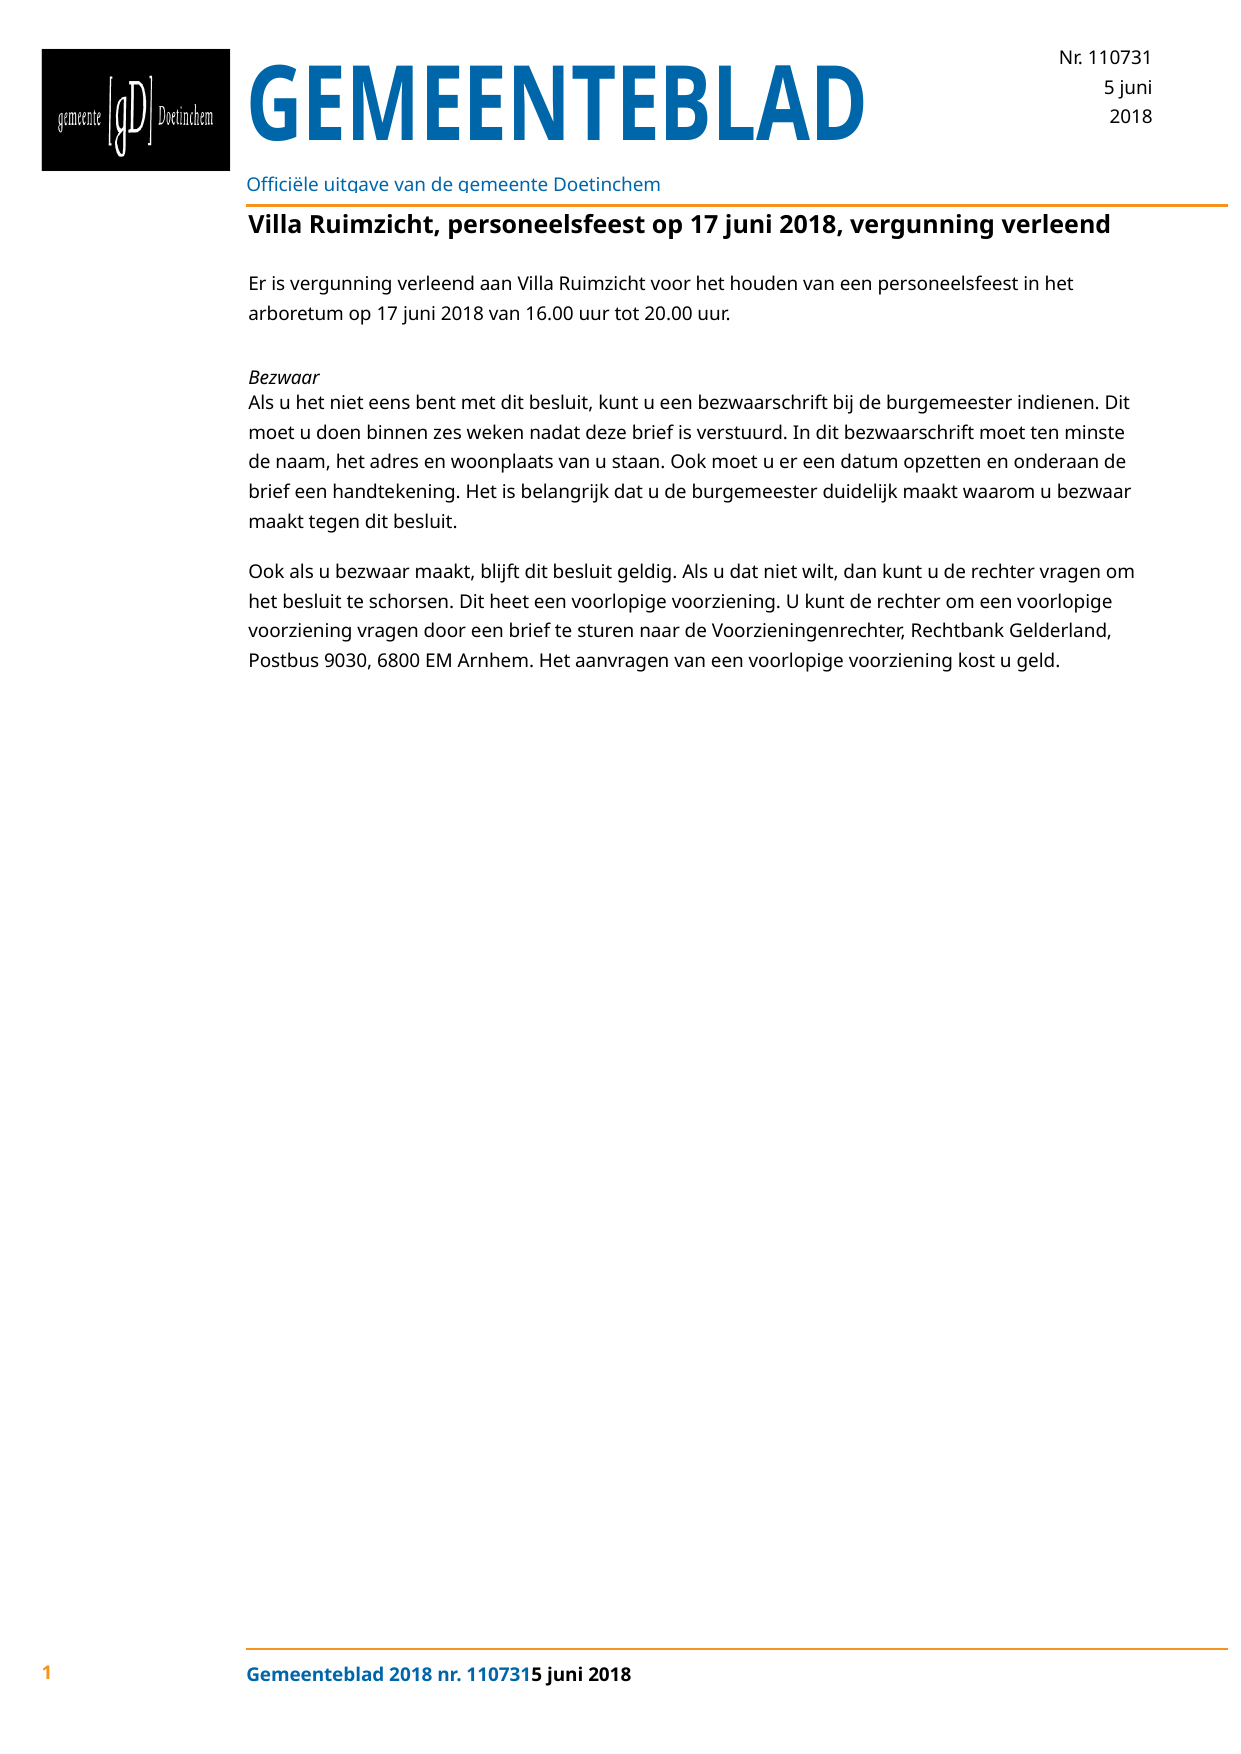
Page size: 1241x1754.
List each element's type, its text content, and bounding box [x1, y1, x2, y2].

text Bezwaar [248, 364, 1152, 389]
text Ook als u bezwaar maakt, blijft dit besluit geldig. Als u dat niet wilt, dan kunt u de rechter vragen om het besluit te schorsen. Dit heet een voorlopige voorziening. U kunt de rechter om een voorlopige voorziening vragen door een brief te sturen naar de Voorzieningenrechter, Rechtbank Gelderland, Postbus 9030, 6800 EM Arnhem. Het aanvragen van een voorlopige voorziening kost u geld. [248, 558, 1152, 673]
picture [41, 47, 231, 172]
text Als u het niet eens bent met dit besluit, kunt u een bezwaarschrift bij de burgemeester indienen. Dit moet u doen binnen zes weken nadat deze brief is verstuurd. In dit bezwaarschrift moet ten minste de naam, het adres en woonplaats van u staan. Ook moet u er een datum opzetten en onderaan de brief een handtekening. Het is belangrijk dat u de burgemeester duidelijk maakt waarom u bezwaar maakt tegen dit besluit. [248, 389, 1152, 534]
text Er is vergunning verleend aan Villa Ruimzicht voor het houden van een personeelsfeest in het arboretum op 17 juni 2018 van 16.00 uur tot 20.00 uur. [248, 270, 1152, 326]
text Villa Ruimzicht, personeelsfeest op 17 juni 2018, vergunning verleend [248, 207, 1152, 241]
